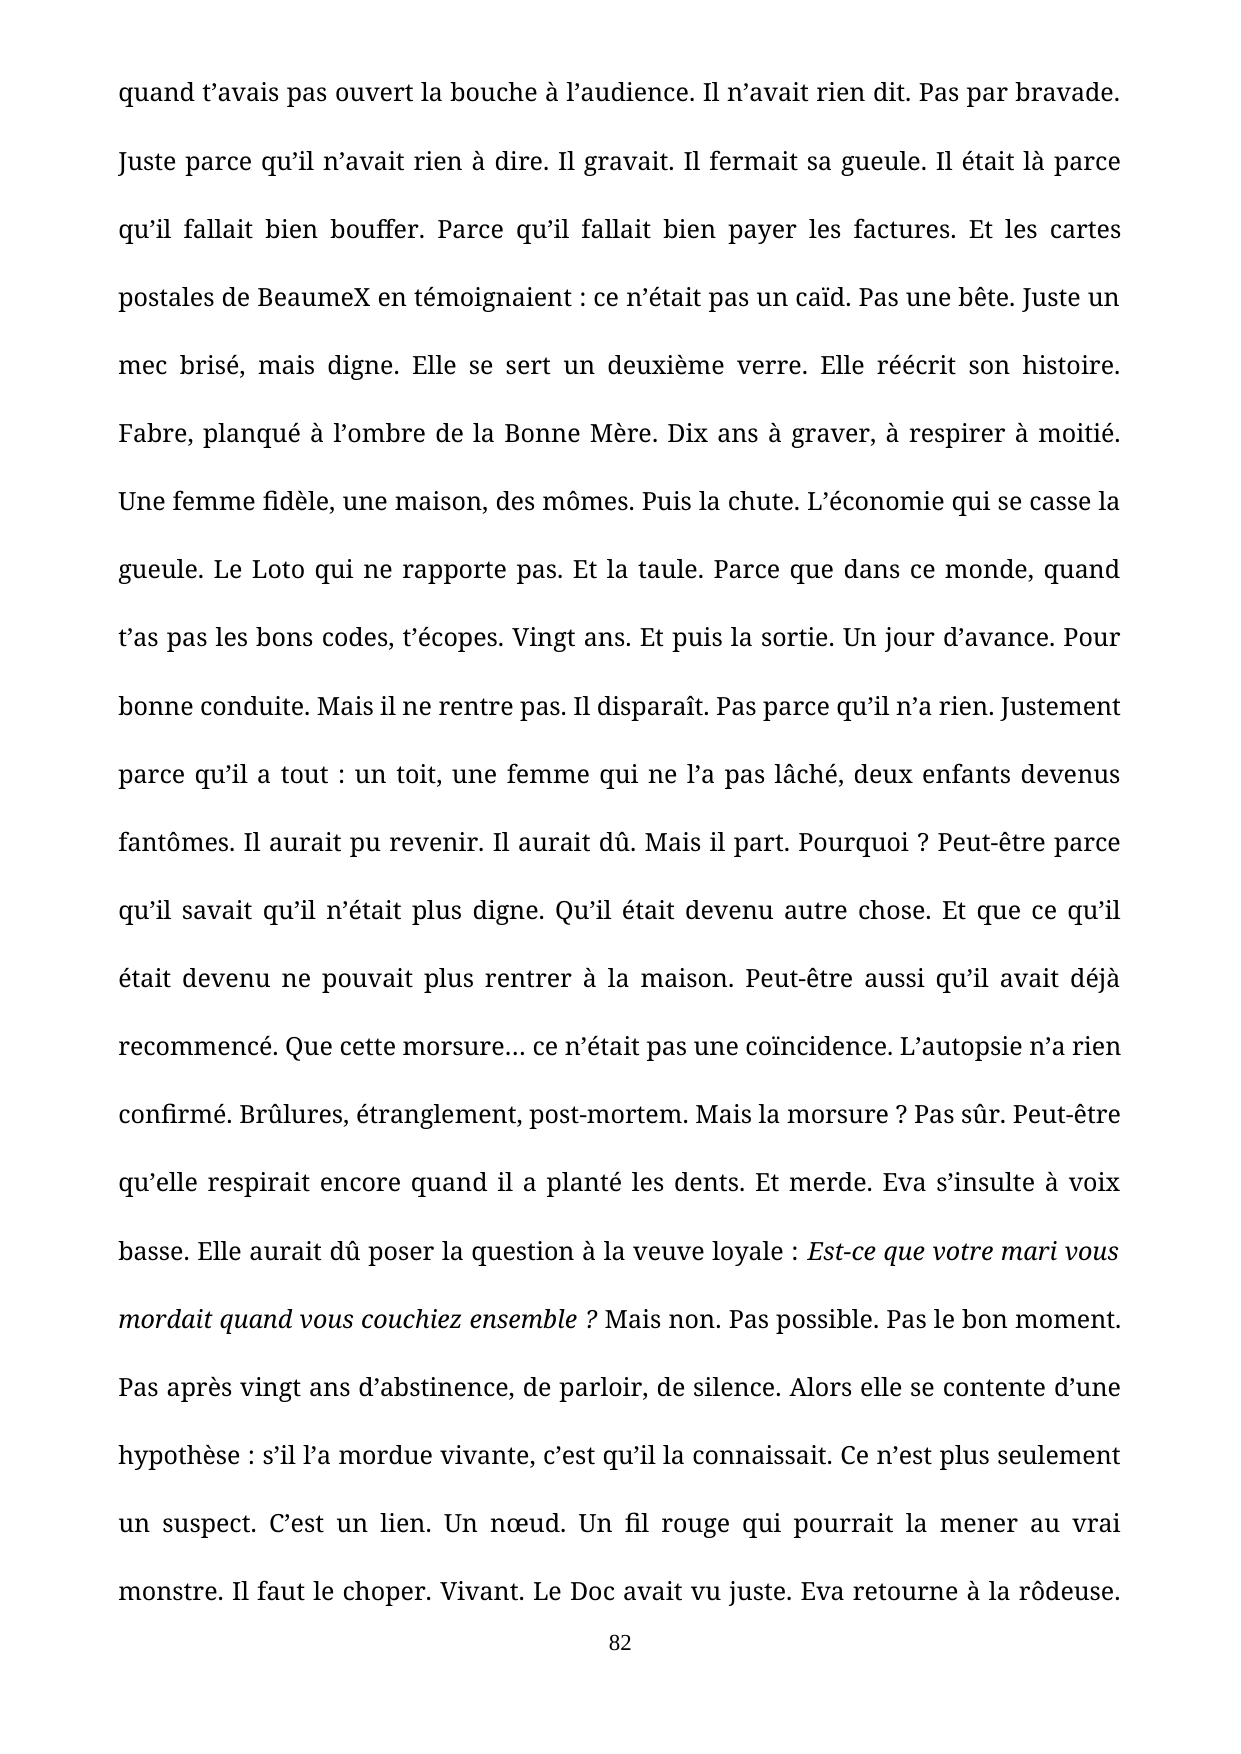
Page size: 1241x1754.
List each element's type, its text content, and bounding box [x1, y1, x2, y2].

text quand t’avais pas ouvert la bouche à l’audience. Il n’avait rien dit. Pas par bravade. Juste parce qu’il n’avait rien à dire. Il gravait. Il fermait sa gueule. Il était là parce qu’il fallait bien bouffer. Parce qu’il fallait bien payer les factures. Et les cartes postales de BeaumeX en témoignaient : ce n’était pas un caïd. Pas une bête. Juste un mec brisé, mais digne. Elle se sert un deuxième verre. Elle réécrit son histoire. Fabre, planqué à l’ombre de la Bonne Mère. Dix ans à graver, à respirer à moitié. Une femme fidèle, une maison, des mômes. Puis la chute. L’économie qui se casse la gueule. Le Loto qui ne rapporte pas. Et la taule. Parce que dans ce monde, quand t’as pas les bons codes, t’écopes. Vingt ans. Et puis la sortie. Un jour d’avance. Pour bonne conduite. Mais il ne rentre pas. Il disparaît. Pas parce qu’il n’a rien. Justement parce qu’il a tout : un toit, une femme qui ne l’a pas lâché, deux enfants devenus fantômes. Il aurait pu revenir. Il aurait dû. Mais il part. Pourquoi ? Peut-être parce qu’il savait qu’il n’était plus digne. Qu’il était devenu autre chose. Et que ce qu’il était devenu ne pouvait plus rentrer à la maison. Peut-être aussi qu’il avait déjà recommencé. Que cette morsure… ce n’était pas une coïncidence. L’autopsie n’a rien confirmé. Brûlures, étranglement, post-mortem. Mais la morsure ? Pas sûr. Peut-être qu’elle respirait encore quand il a planté les dents. Et merde. Eva s’insulte à voix basse. Elle aurait dû poser la question à la veuve loyale : Est-ce que votre mari vous mordait quand vous couchiez ensemble ? Mais non. Pas possible. Pas le bon moment. Pas après vingt ans d’abstinence, de parloir, de silence. Alors elle se contente d’une hypothèse : s’il l’a mordue vivante, c’est qu’il la connaissait. Ce n’est plus seulement un suspect. C’est un lien. Un nœud. Un fil rouge qui pourrait la mener au vrai monstre. Il faut le choper. Vivant. Le Doc avait vu juste. Eva retourne à la rôdeuse. [118, 75, 1122, 1608]
